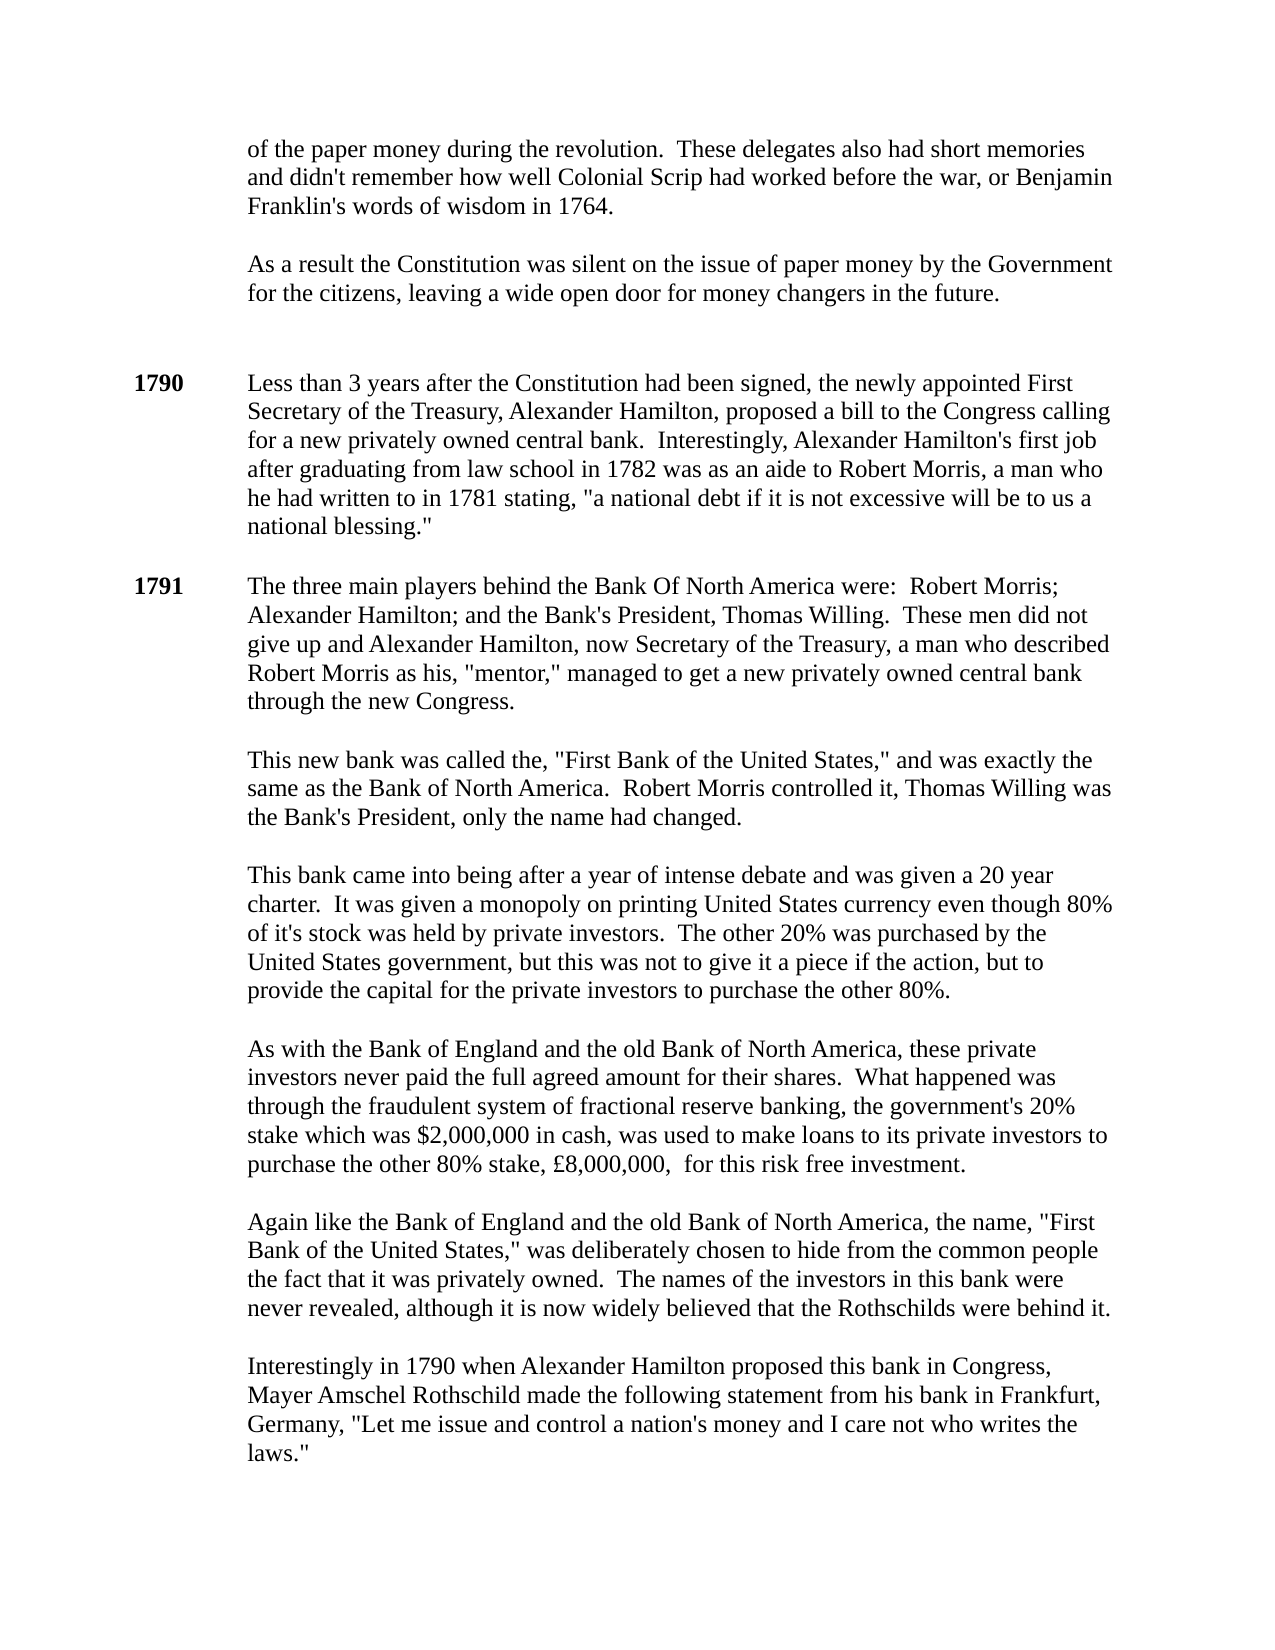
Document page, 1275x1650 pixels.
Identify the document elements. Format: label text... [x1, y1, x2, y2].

table_cell of the paper money during the revolution. These delegates also had short memories and didn't remember how well Colonial Scrip had worked before the war, or Benjamin Franklin's words of wisdom in 1764. As a result the Constitution was silent on the issue of paper money by the Government for the citizens, leaving a wide open door for money changers in the future. [231, 118, 1134, 352]
table_cell Less than 3 years after the Constitution had been signed, the newly appointed First Secretary of the Treasury, Alexander Hamilton, proposed a bill to the Congress calling for a new privately owned central bank. Interestingly, Alexander Hamilton's first job after graduating from law school in 1782 was as an aide to Robert Morris, a man who he had written to in 1781 stating, "a national debt if it is not excessive will be to us a national blessing." [231, 352, 1134, 556]
table_cell [118, 118, 231, 352]
table_cell 1791 [118, 556, 231, 1511]
table_cell 1790 [118, 352, 231, 556]
table_cell The three main players behind the Bank Of North America were: Robert Morris; Alexander Hamilton; and the Bank's President, Thomas Willing. These men did not give up and Alexander Hamilton, now Secretary of the Treasury, a man who described Robert Morris as his, "mentor," managed to get a new privately owned central bank through the new Congress. This new bank was called the, "First Bank of the United States," and was exactly the same as the Bank of North America. Robert Morris controlled it, Thomas Willing was the Bank's President, only the name had changed. This bank came into being after a year of intense debate and was given a 20 year charter. It was given a monopoly on printing United States currency even though 80% of it's stock was held by private investors. The other 20% was purchased by the United States government, but this was not to give it a piece if the action, but to provide the capital for the private investors to purchase the other 80%. As with the Bank of England and the old Bank of North America, these private investors never paid the full agreed amount for their shares. What happened was through the fraudulent system of fractional reserve banking, the government's 20% stake which was $2,000,000 in cash, was used to make loans to its private investors to purchase the other 80% stake, £8,000,000, for this risk free investment. Again like the Bank of England and the old Bank of North America, the name, "First Bank of the United States," was deliberately chosen to hide from the common people the fact that it was privately owned. The names of the investors in this bank were never revealed, although it is now widely believed that the Rothschilds were behind it. Interestingly in 1790 when Alexander Hamilton proposed this bank in Congress, Mayer Amschel Rothschild made the following statement from his bank in Frankfurt, Germany, "Let me issue and control a nation's money and I care not who writes the laws." [231, 556, 1134, 1511]
